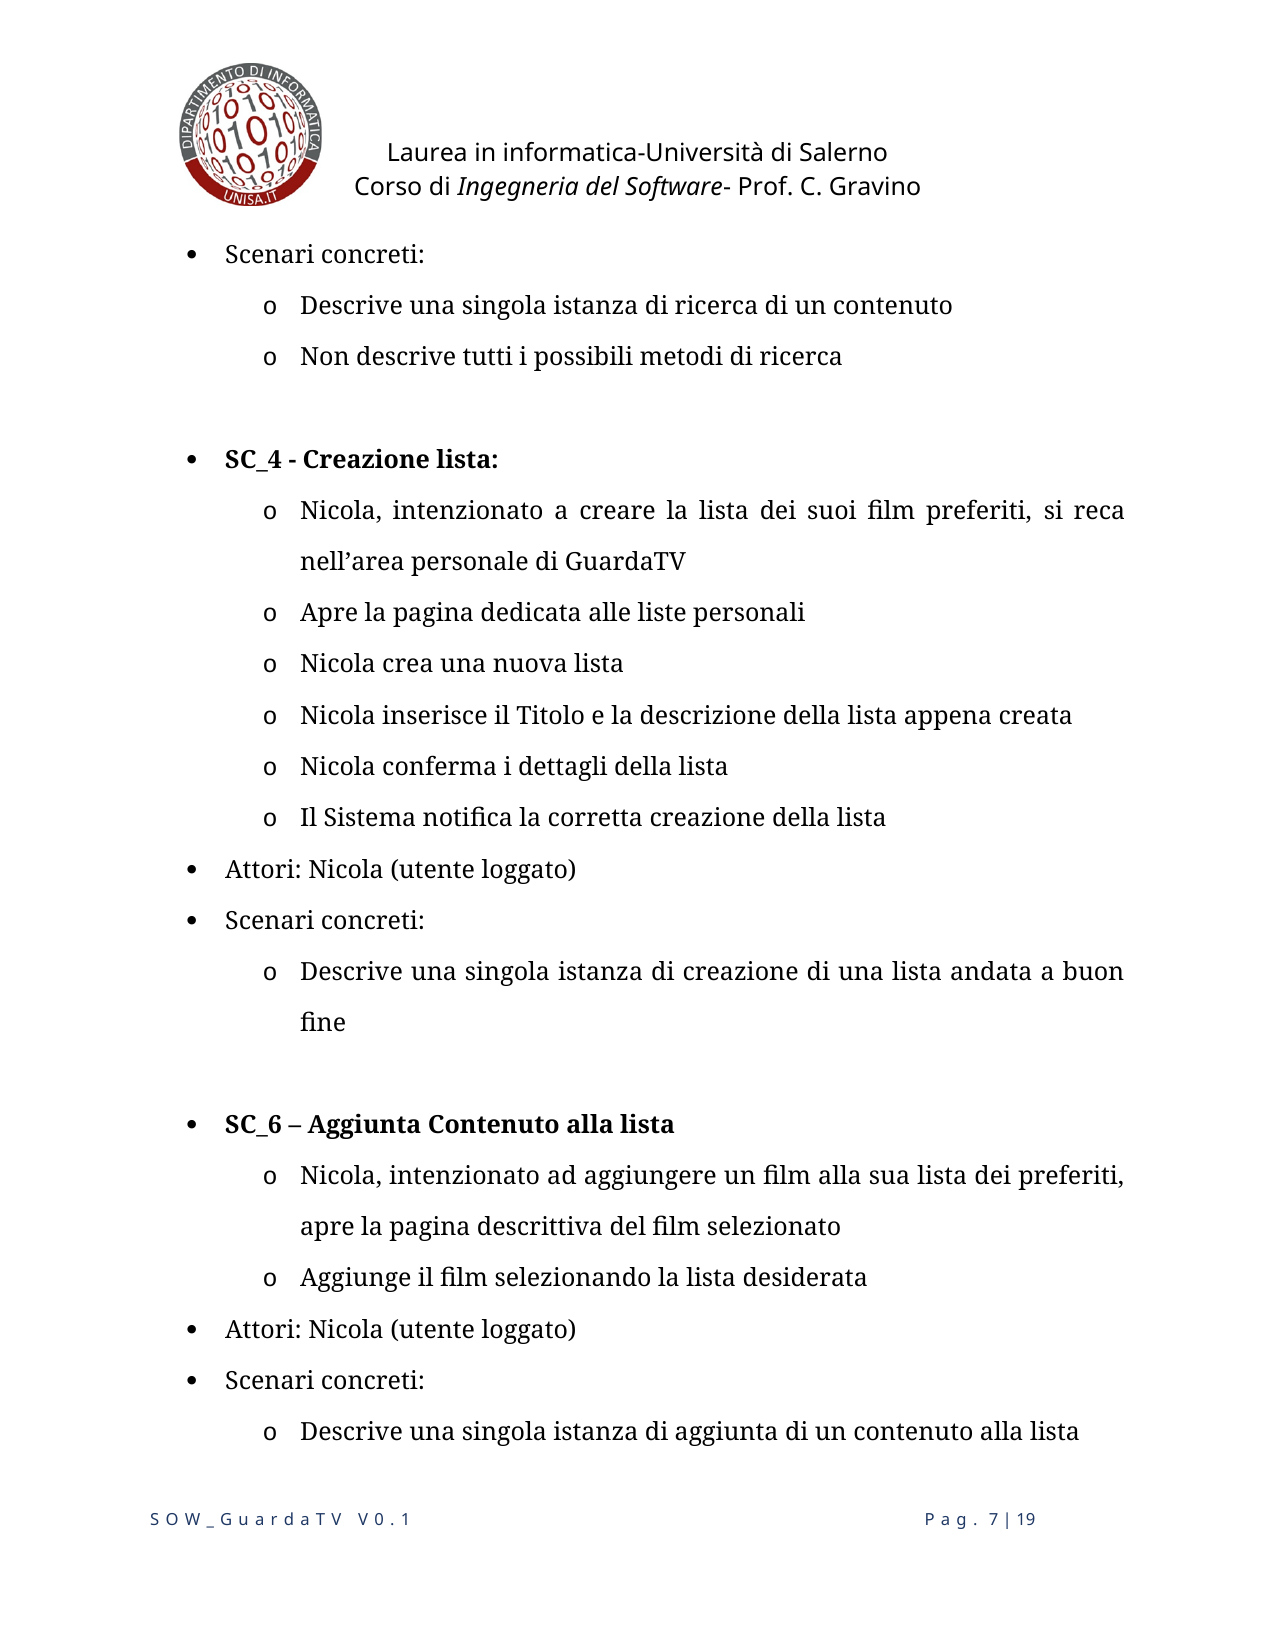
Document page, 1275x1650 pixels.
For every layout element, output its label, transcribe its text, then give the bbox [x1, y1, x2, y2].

list Scenari concreti: [187, 236, 1125, 271]
list Attori: Nicola (utente loggato) [187, 851, 1125, 885]
list Non descrive tutti i possibili metodi di ricerca [262, 339, 1125, 373]
list Nicola, intenzionato a creare la lista dei suoi film preferiti, si reca nell’area personale di GuardaTV [262, 492, 1125, 578]
list Scenari concreti: [187, 1362, 1125, 1397]
list SC_4 - Creazione lista: [187, 441, 1125, 475]
list Il Sistema notifica la corretta creazione della lista [262, 800, 1125, 834]
list Nicola conferma i dettagli della lista [262, 749, 1125, 783]
list Nicola, intenzionato ad aggiungere un film alla sua lista dei preferiti, apre la pagina descrittiva del film selezionato [262, 1158, 1125, 1243]
list Apre la pagina dedicata alle liste personali [262, 594, 1125, 629]
list Nicola inserisce il Titolo e la descrizione della lista appena creata [262, 697, 1125, 732]
list Nicola crea una nuova lista [262, 646, 1125, 680]
list SC_6 – Aggiunta Contenuto alla lista [187, 1107, 1125, 1141]
list Descrive una singola istanza di creazione di una lista andata a buon fine [262, 953, 1125, 1039]
list Scenari concreti: [187, 902, 1125, 936]
list Attori: Nicola (utente loggato) [187, 1311, 1125, 1346]
list Descrive una singola istanza di aggiunta di un contenuto alla lista [262, 1413, 1125, 1448]
list Descrive una singola istanza di ricerca di un contenuto [262, 287, 1125, 322]
list Aggiunge il film selezionando la lista desiderata [262, 1260, 1125, 1294]
